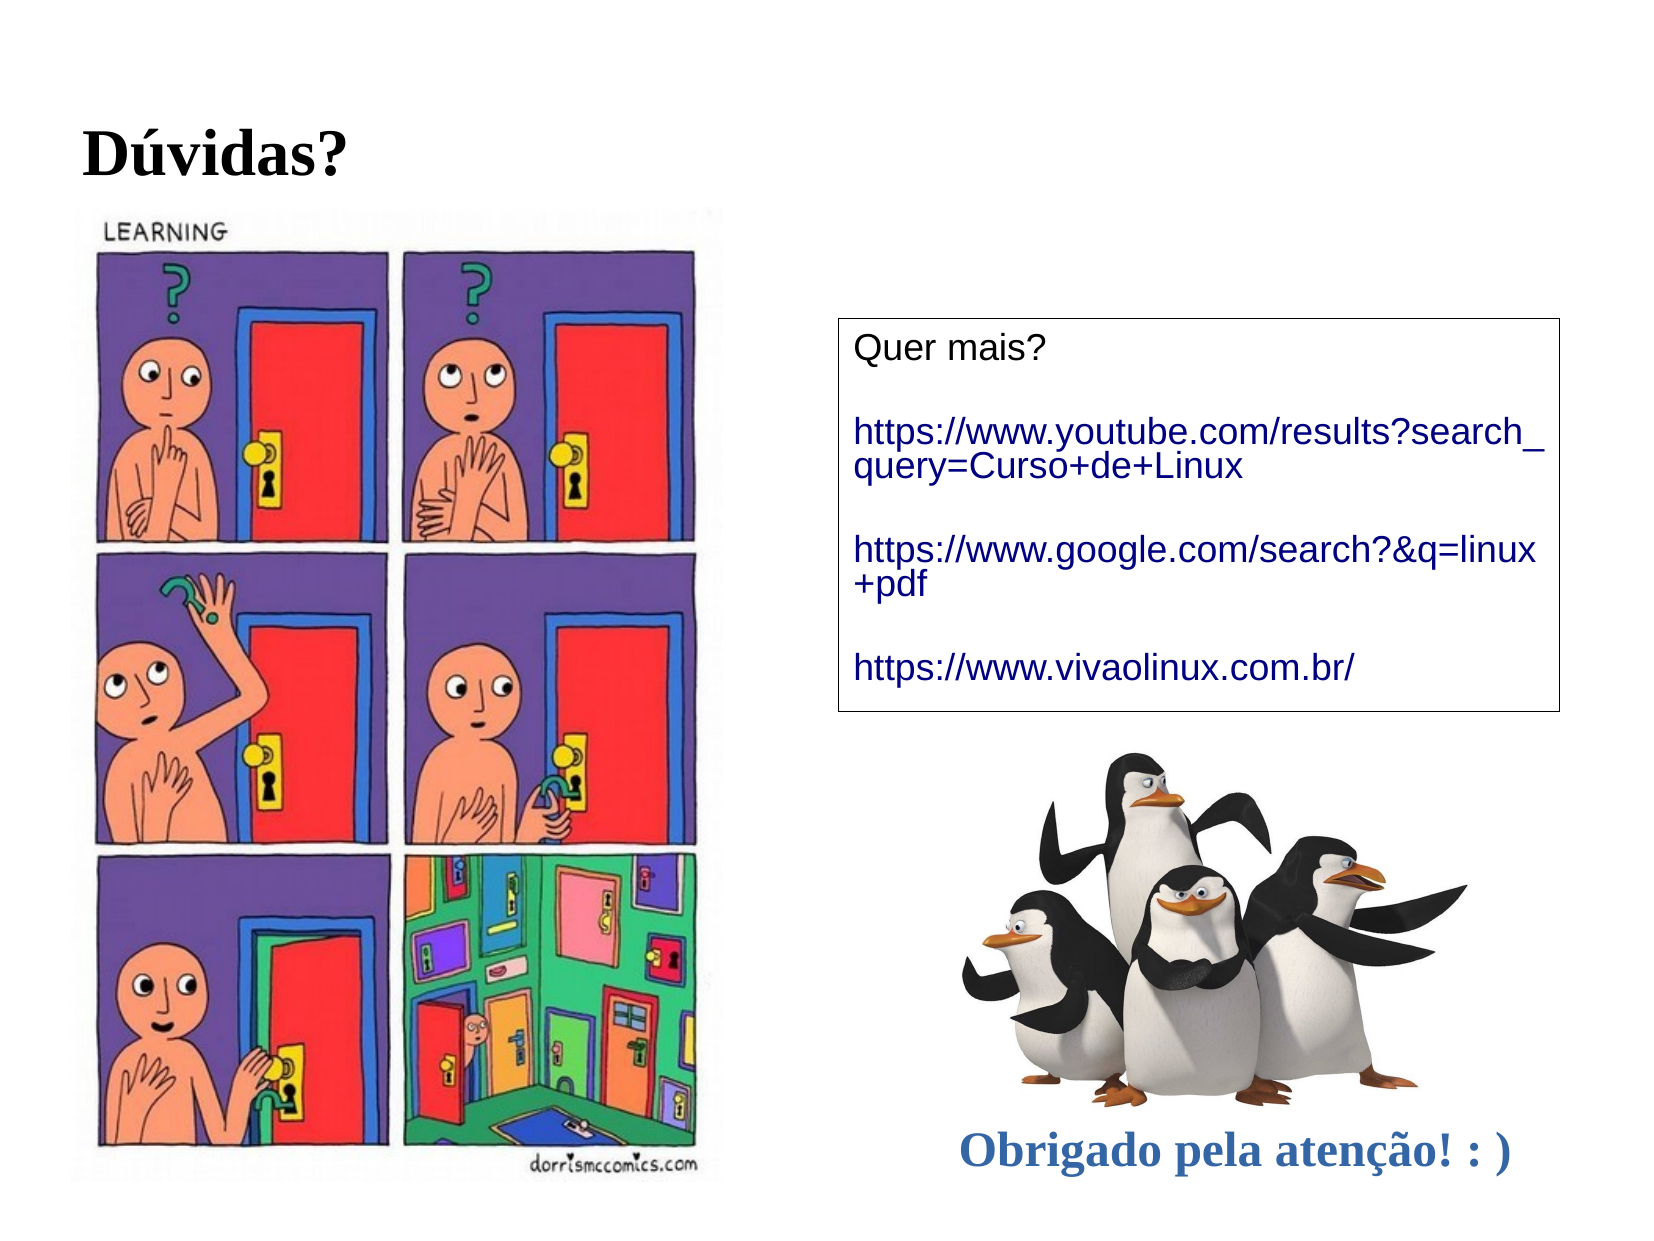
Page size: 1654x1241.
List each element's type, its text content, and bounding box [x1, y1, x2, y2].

picture [70, 207, 723, 1182]
text_box Quer mais? https://www.youtube.com/results?search_query=Curso+de+Linux https://www.google.com/search?&q=linux+pdf https://www.vivaolinux.com.br/ [838, 318, 1560, 712]
list Obrigado pela atenção! : ) [885, 1122, 1512, 1217]
title Dúvidas? [82, 49, 1571, 257]
picture [864, 748, 1560, 1111]
